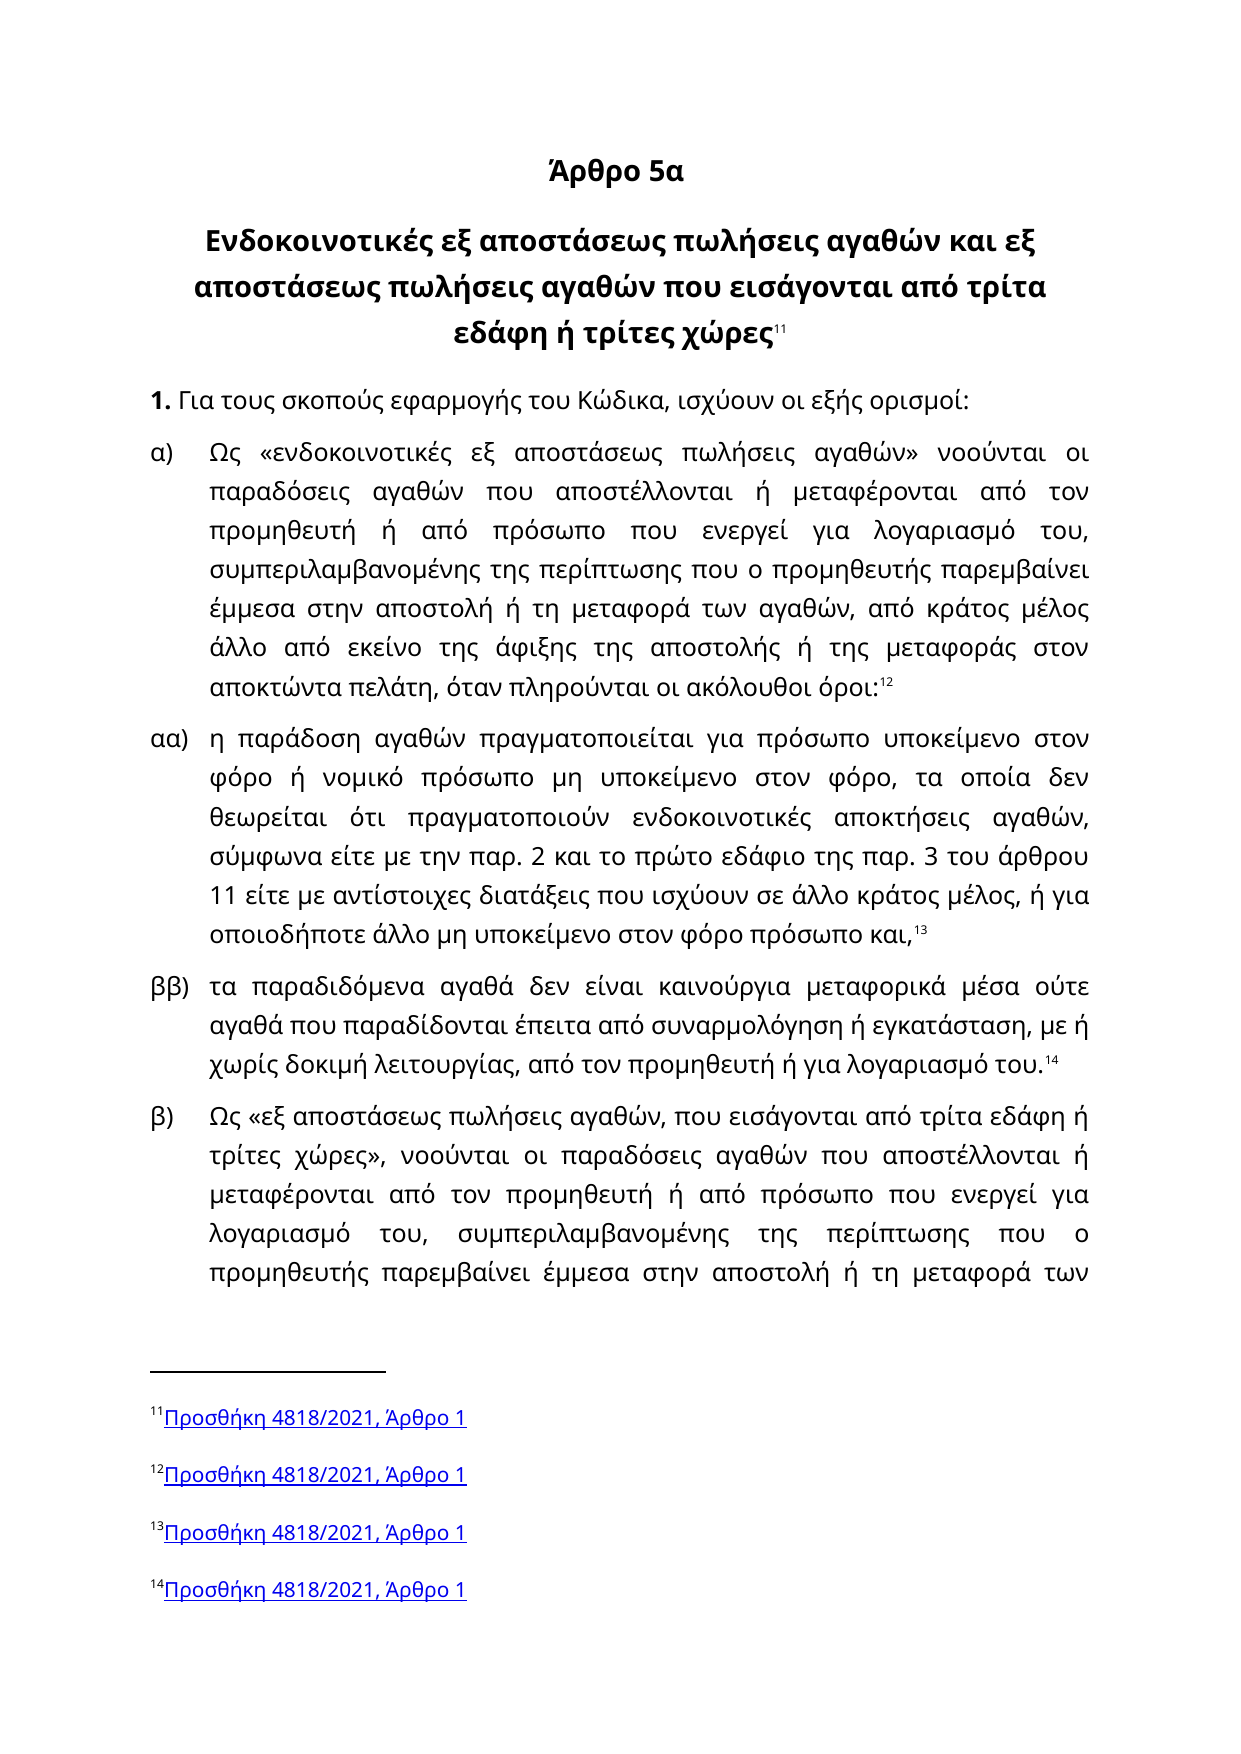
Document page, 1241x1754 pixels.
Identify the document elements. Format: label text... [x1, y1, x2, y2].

text Προσθήκη 4818/2021, Άρθρο 1 [150, 1518, 1090, 1546]
subtitle Άρθρο 5α [150, 150, 1090, 190]
list α) Ως «ενδοκοινοτικές εξ αποστάσεως πωλήσεις αγαθών» νοούνται οι παραδόσεις αγαθών που αποστέλλονται ή μεταφέρονται από τον προμηθευτή ή από πρόσωπο που ενεργεί για λογαριασμό του, συμπεριλαμβανομένης της περίπτωσης που ο προμηθευτής παρεμβαίνει έμμεσα στην αποστολή ή τη μεταφορά των αγαθών, από κράτος μέλος άλλο από εκείνο της άφιξης της αποστολής ή της μεταφοράς στον αποκτώντα πελάτη, όταν πληρούνται οι ακόλουθοι όροι: [150, 434, 1090, 703]
subtitle Ενδοκοινοτικές εξ αποστάσεως πωλήσεις αγαθών και εξ αποστάσεως πωλήσεις αγαθών που εισάγονται από τρίτα εδάφη ή τρίτες χώρες [150, 221, 1090, 352]
text 1. Για τους σκοπούς εφαρμογής του Κώδικα, ισχύουν οι εξής ορισμοί: [150, 382, 1090, 417]
list β) Ως «εξ αποστάσεως πωλήσεις αγαθών, που εισάγονται από τρίτα εδάφη ή τρίτες χώρες», νοούνται οι παραδόσεις αγαθών που αποστέλλονται ή μεταφέρονται από τον προμηθευτή ή από πρόσωπο που ενεργεί για λογαριασμό του, συμπεριλαμβανομένης της περίπτωσης που ο προμηθευτής παρεμβαίνει έμμεσα στην αποστολή ή τη μεταφορά των [150, 1098, 1090, 1289]
text Προσθήκη 4818/2021, Άρθρο 1 [150, 1403, 1090, 1431]
text Προσθήκη 4818/2021, Άρθρο 1 [150, 1576, 1090, 1604]
list ββ) τα παραδιδόμενα αγαθά δεν είναι καινούργια μεταφορικά μέσα ούτε αγαθά που παραδίδονται έπειτα από συναρμολόγηση ή εγκατάσταση, με ή χωρίς δοκιμή λειτουργίας, από τον προμηθευτή ή για λογαριασμό του. [150, 968, 1090, 1081]
list αα) η παράδοση αγαθών πραγματοποιείται για πρόσωπο υποκείμενο στον φόρο ή νομικό πρόσωπο μη υποκείμενο στον φόρο, τα οποία δεν θεωρείται ότι πραγματοποιούν ενδοκοινοτικές αποκτήσεις αγαθών, σύμφωνα είτε με την παρ. 2 και το πρώτο εδάφιο της παρ. 3 του άρθρου 11 είτε με αντίστοιχες διατάξεις που ισχύουν σε άλλο κράτος μέλος, ή για οποιοδήποτε άλλο μη υποκείμενο στον φόρο πρόσωπο και, [150, 721, 1090, 951]
text Προσθήκη 4818/2021, Άρθρο 1 [150, 1460, 1090, 1489]
